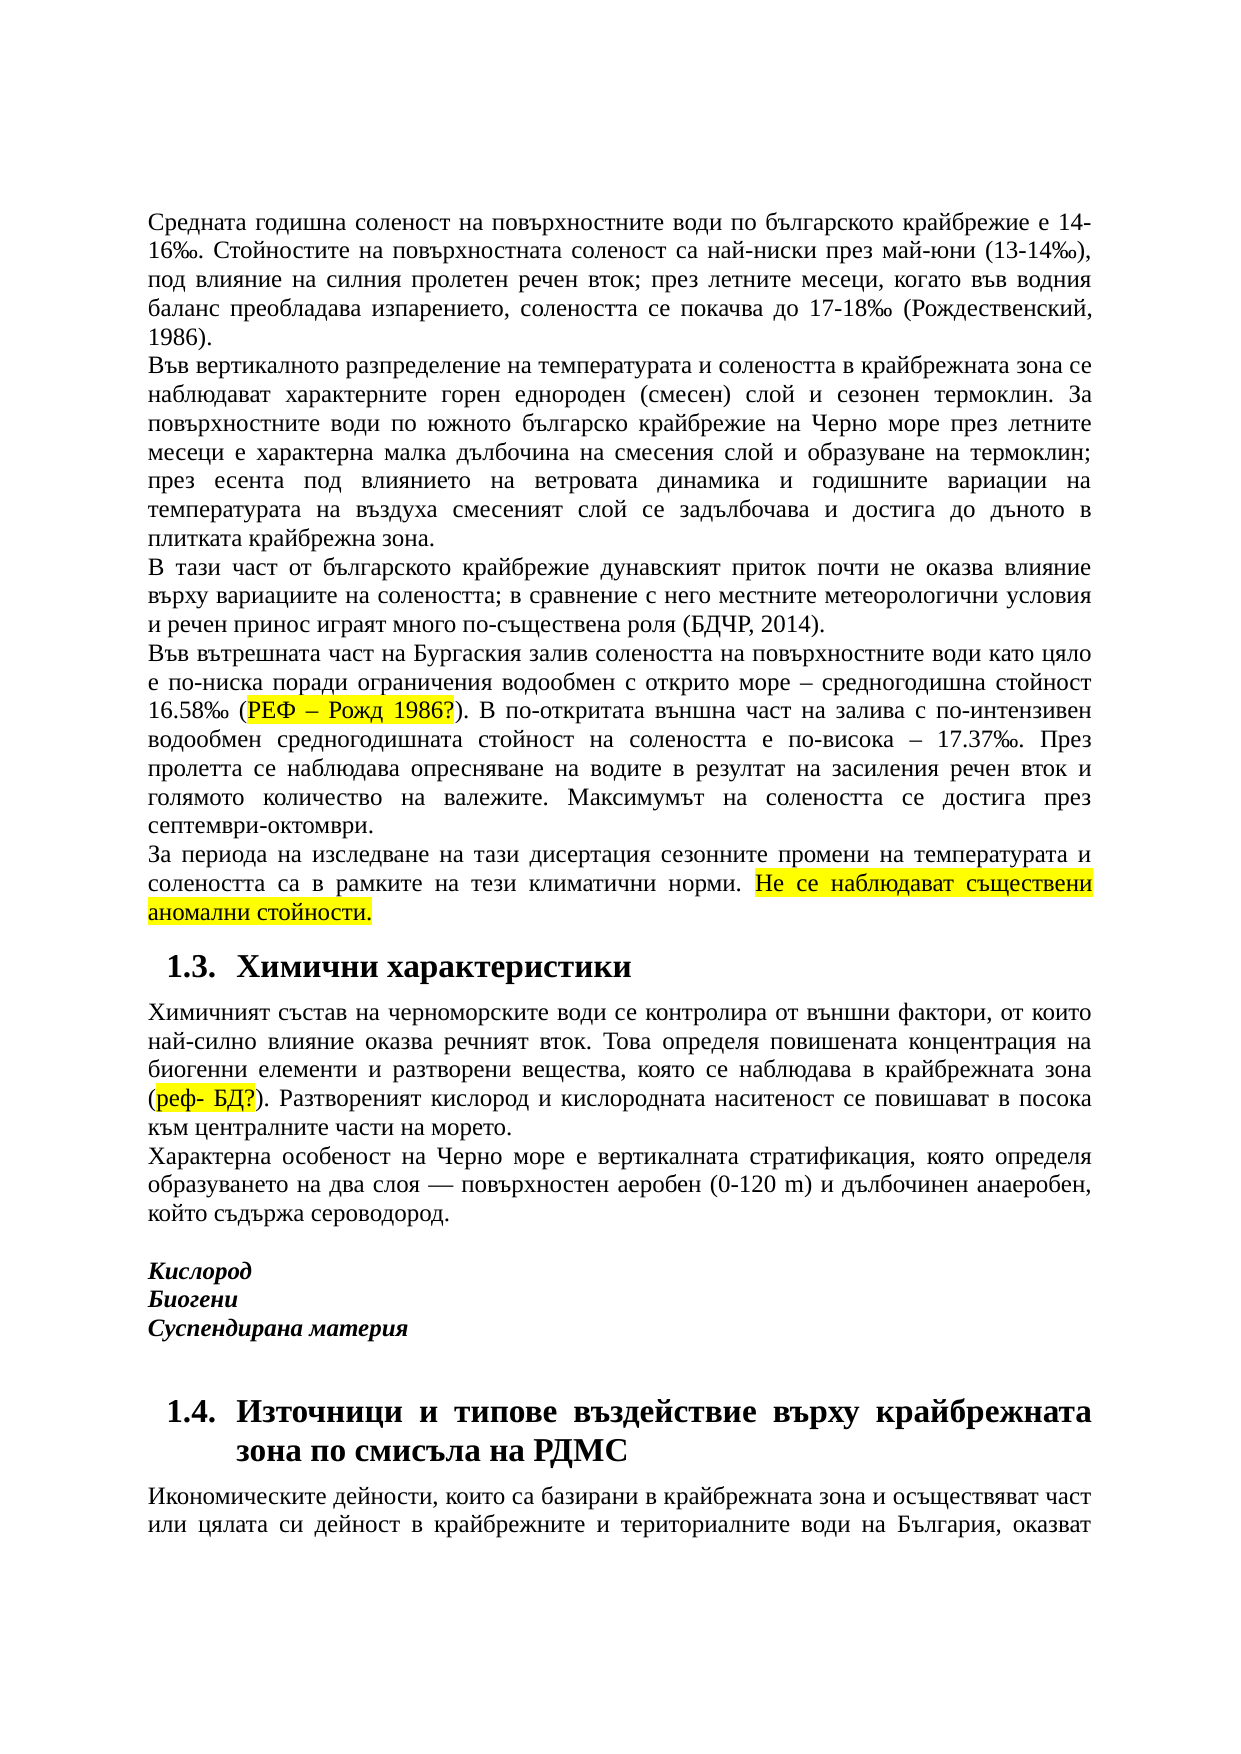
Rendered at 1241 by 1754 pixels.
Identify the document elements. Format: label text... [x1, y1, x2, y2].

text Във вертикалното разпределение на температурата и солеността в крайбрежната зона се наблюдават характерните горен еднороден (смесен) слой и сезонен термоклин. За повърхностните води по южното българско крайбрежие на Черно море през летните месеци е характерна малка дълбочина на смесения слой и образуване на термоклин; през есента под влиянието на ветровата динамика и годишните вариации на температурата на въздуха смесеният слой се задълбочава и достига до дъното в плитката крайбрежна зона. [148, 350, 1093, 552]
text В тази част от българското крайбрежие дунавският приток почти не оказва влияние върху вариациите на солеността; в сравнение с него местните метеорологични условия и речен принос играят много по-съществена роля (БДЧР, 2014). [148, 552, 1093, 638]
text Икономическите дейности, които са базирани в крайбрежната зона и осъществяват част или цялата си дейност в крайбрежните и териториалните води на България, оказват [148, 1481, 1093, 1538]
text Суспендирана материя [148, 1313, 1093, 1342]
text За периода на изследване на тази дисертация сезонните промени на температурата и солеността са в рамките на тези климатични норми. Не се наблюдават съществени аномални стойности. [148, 839, 1093, 925]
text Характерна особеност на Черно море е вертикалната стратификация, която определя образуването на два слоя — повърхностен аеробен (0-120 m) и дълбочинен анаеробен, който съдържа сероводород. [148, 1141, 1093, 1227]
text Химичният състав на черноморските води се контролира от външни фактори, от които най-силно влияние оказва речният вток. Това определя повишената концентрация на биогенни елементи и разтворени вещества, която се наблюдава в крайбрежната зона (реф- БД?). Разтвореният кислород и кислородната наситеност се повишават в посока към централните части на морето. [148, 997, 1093, 1141]
text Кислород [148, 1256, 1093, 1284]
text Биогени [148, 1284, 1093, 1313]
text Средната годишна соленост на повърхностните води по българското крайбрежие е 14-16‰. Стойностите на повърхностната соленост са най-ниски през май-юни (13-14‰), под влияние на силния пролетен речен вток; през летните месеци, когато във водния баланс преобладава изпарението, солеността се покачва до 17-18‰ (Рождественский, 1986). [148, 207, 1093, 350]
subtitle Химични характеристики [224, 946, 1093, 984]
subtitle Източници и типове въздействие върху крайбрежната зона по смисъла на РДМС [224, 1392, 1093, 1468]
text Във вътрешната част на Бургаския залив солеността на повърхностните води като цяло е по-ниска поради ограничения водообмен с открито море – средногодишна стойност 16.58‰ (РЕФ – Рожд 1986?). В по-откритата външна част на залива с по-интензивен водообмен средногодишната стойност на солеността е по-висока – 17.37‰. През пролетта се наблюдава опресняване на водите в резултат на засиления речен вток и голямото количество на валежите. Максимумът на солеността се достига през септември-октомври. [148, 638, 1093, 839]
